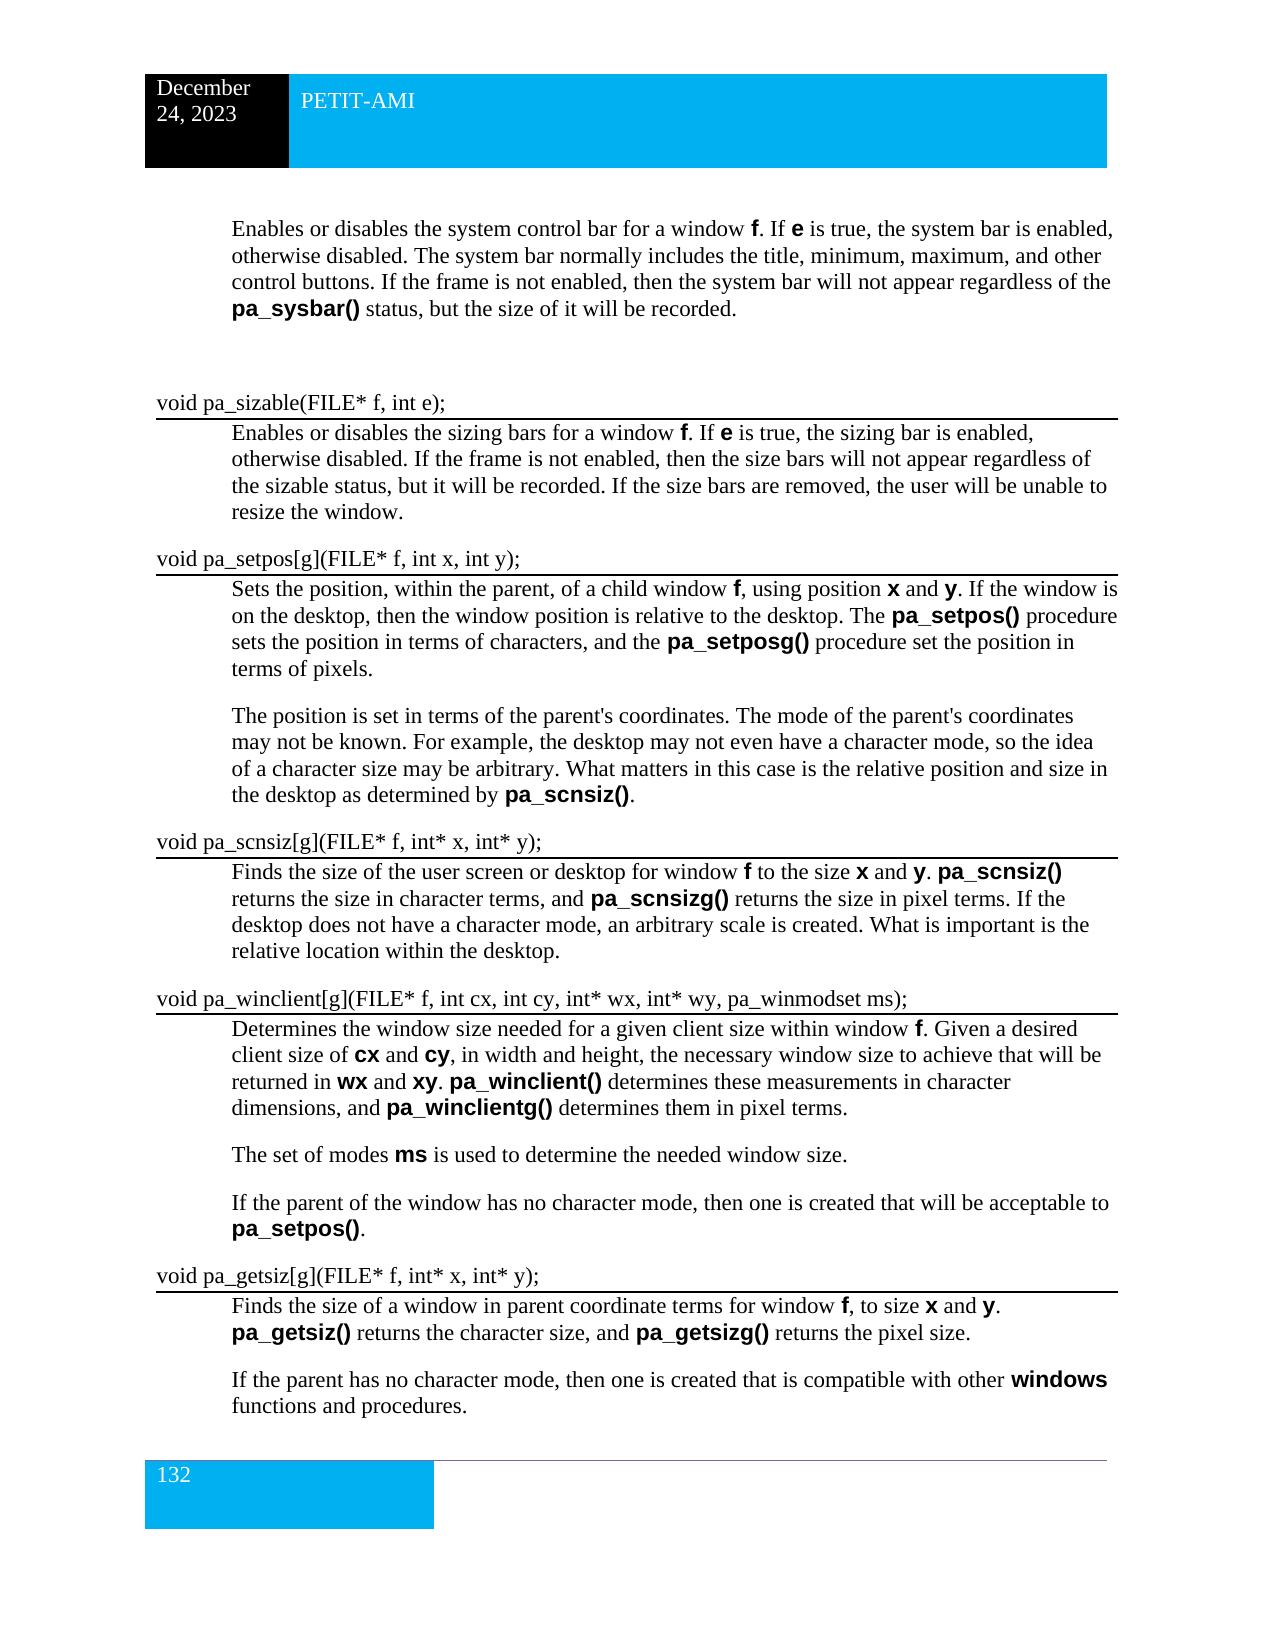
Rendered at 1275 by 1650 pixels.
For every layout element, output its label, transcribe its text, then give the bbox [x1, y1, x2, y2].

text void pa_setpos[g](FILE* f, int x, int y); [156, 545, 1118, 574]
text Finds the size of the user screen or desktop for window f to the size x and y. pa_scnsiz() returns the size in character terms, and pa_scnsizg() returns the size in pixel terms. If the desktop does not have a character mode, an arbitrary scale is created. What is important is the relative location within the desktop. [231, 859, 1118, 964]
text void pa_winclient[g](FILE* f, int cx, int cy, int* wx, int* wy, pa_winmodset ms); [156, 985, 1118, 1013]
text Sets the position, within the parent, of a child window f, using position x and y. If the window is on the desktop, then the window position is relative to the desktop. The pa_setpos() procedure sets the position in terms of characters, and the pa_setposg() procedure set the position in terms of pixels. [231, 576, 1118, 681]
text The position is set in terms of the parent's coordinates. The mode of the parent's coordinates may not be known. For example, the desktop may not even have a character mode, so the idea of a character size may be arbitrary. What matters in this case is the relative position and size in the desktop as determined by pa_scnsiz(). [231, 702, 1118, 807]
text void pa_scnsiz[g](FILE* f, int* x, int* y); [156, 828, 1118, 857]
text void pa_sizable(FILE* f, int e); [156, 389, 1118, 418]
text Enables or disables the sizing bars for a window f. If e is true, the sizing bar is enabled, otherwise disabled. If the frame is not enabled, then the size bars will not appear regardless of the sizable status, but it will be recorded. If the size bars are removed, the user will be unable to resize the window. [231, 420, 1118, 524]
text If the parent of the window has no character mode, then one is created that will be acceptable to pa_setpos(). [231, 1189, 1118, 1242]
text Finds the size of a window in parent coordinate terms for window f, to size x and y. pa_getsiz() returns the character size, and pa_getsizg() returns the pixel size. [231, 1293, 1118, 1345]
text If the parent has no character mode, then one is created that is compatible with other windows functions and procedures. [231, 1366, 1118, 1419]
text The set of modes ms is used to determine the needed window size. [231, 1141, 1118, 1168]
text void pa_getsiz[g](FILE* f, int* x, int* y); [156, 1262, 1118, 1291]
text Determines the window size needed for a given client size within window f. Given a desired client size of cx and cy, in width and height, the necessary window size to achieve that will be returned in wx and xy. pa_winclient() determines these measurements in character dimensions, and pa_winclientg() determines them in pixel terms. [231, 1015, 1118, 1121]
text Enables or disables the system control bar for a window f. If e is true, the system bar is enabled, otherwise disabled. The system bar normally includes the title, minimum, maximum, and other control buttons. If the frame is not enabled, then the system bar will not appear regardless of the pa_sysbar() status, but the size of it will be recorded. [231, 215, 1118, 321]
